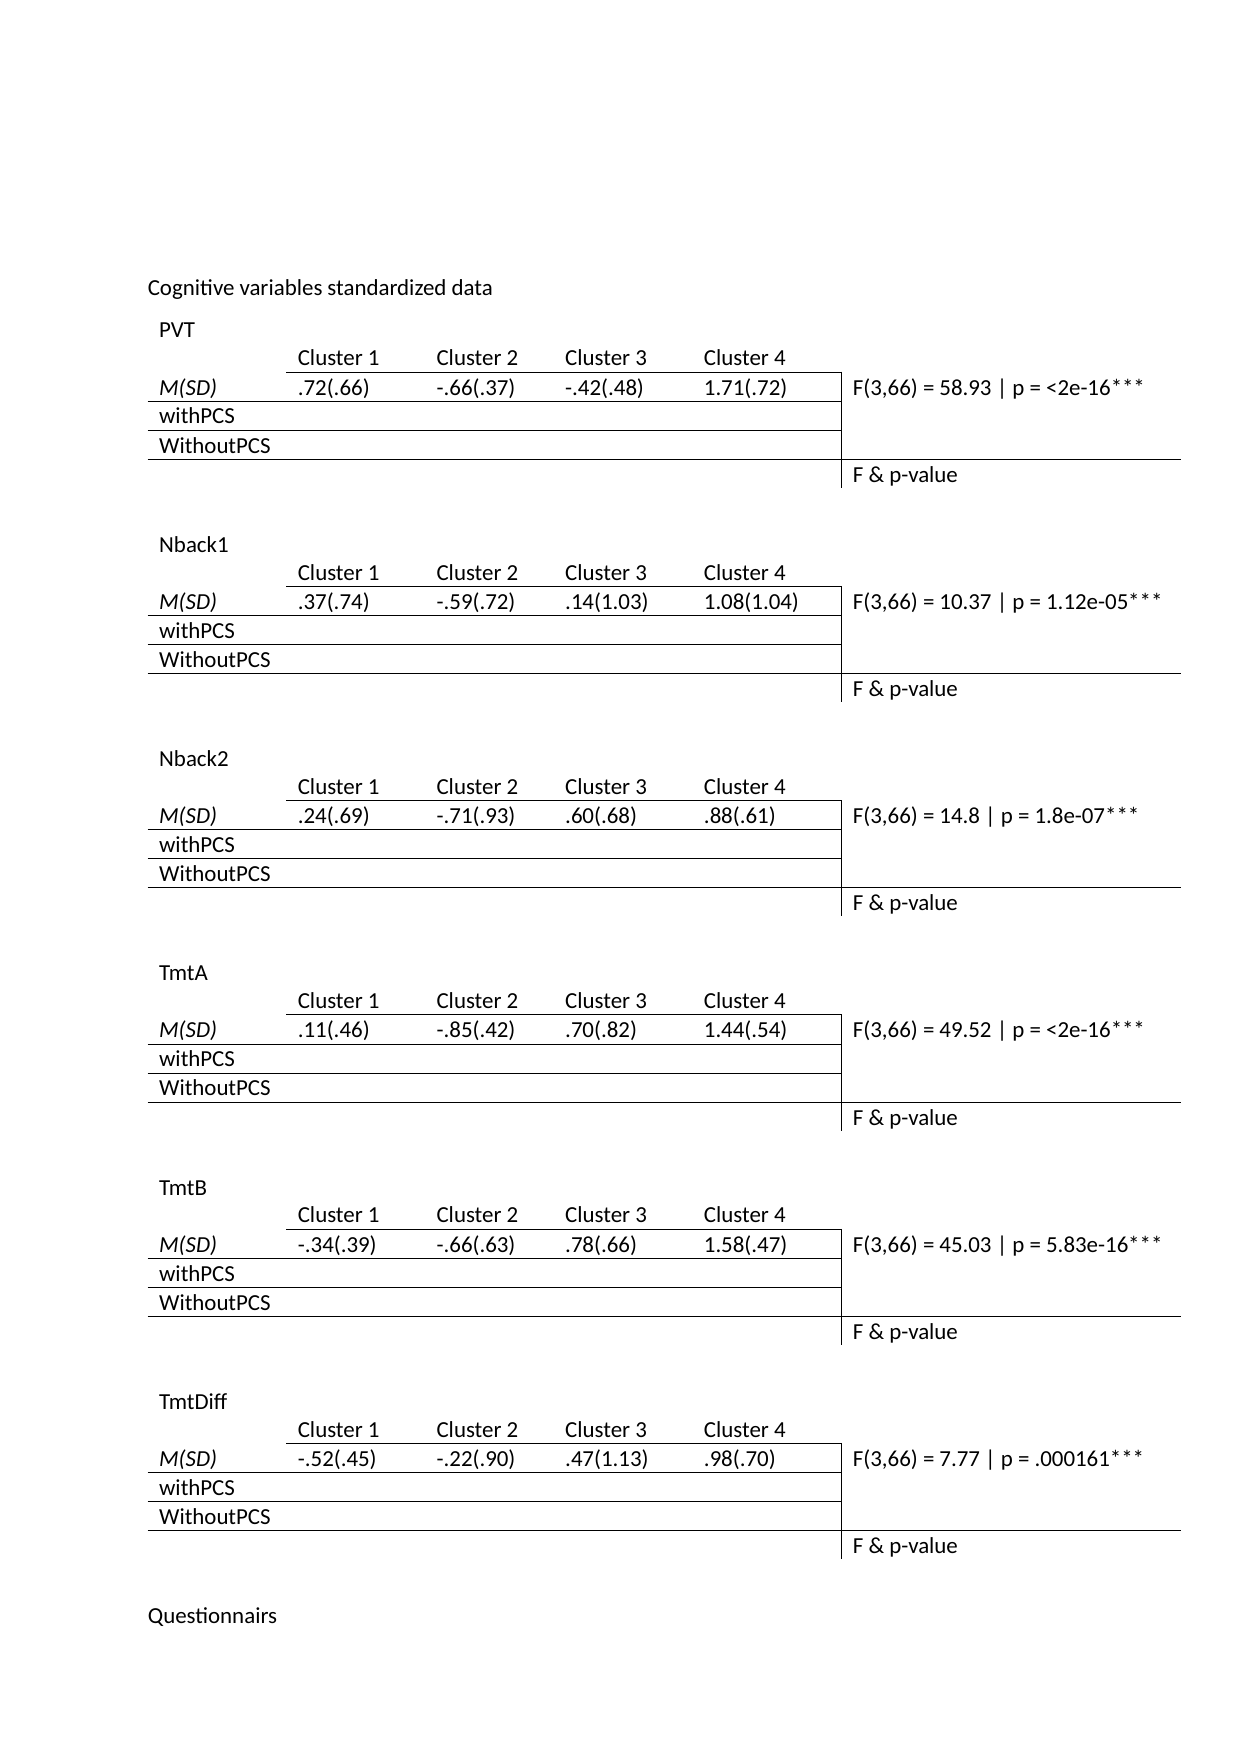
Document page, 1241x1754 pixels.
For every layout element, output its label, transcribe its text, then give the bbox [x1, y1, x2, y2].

table_cell WithoutPCS [148, 1288, 286, 1316]
table_cell [842, 644, 1181, 673]
table_cell [841, 986, 1181, 1014]
table_header [425, 316, 564, 343]
table_cell [564, 402, 703, 430]
table_cell [148, 460, 286, 488]
table_cell M(SD) [148, 1443, 286, 1472]
table_cell [564, 1074, 703, 1102]
table_cell [286, 616, 425, 644]
table_cell -.52(.45) [286, 1444, 425, 1472]
table_cell [842, 615, 1181, 644]
table_cell [841, 1415, 1181, 1443]
table_header [564, 530, 703, 558]
table_cell [425, 431, 564, 459]
table_cell Cluster 2 [425, 986, 564, 1014]
table_cell [703, 888, 841, 916]
table_cell Cluster 1 [286, 344, 425, 372]
table_cell [841, 772, 1181, 800]
table_header [286, 316, 425, 343]
table_cell WithoutPCS [148, 1074, 286, 1102]
table_cell [148, 1103, 286, 1131]
table_cell Cluster 2 [425, 558, 564, 586]
table_header [286, 1387, 425, 1415]
table_cell Cluster 4 [703, 1415, 841, 1443]
table_cell .24(.69) [286, 801, 425, 829]
table_cell [425, 888, 564, 916]
table_cell M(SD) [148, 1229, 286, 1258]
table_cell [148, 344, 286, 372]
table_cell Cluster 3 [564, 344, 703, 372]
table_cell [425, 1074, 564, 1102]
table_cell [425, 1259, 564, 1287]
table_cell [703, 1473, 841, 1501]
table_cell [425, 645, 564, 673]
table_cell .14(1.03) [564, 587, 703, 615]
table_cell [564, 859, 703, 887]
table_header [564, 316, 703, 343]
table_cell [842, 829, 1181, 858]
table_cell [286, 830, 425, 858]
table_cell [286, 1074, 425, 1102]
table_cell -.66(.63) [425, 1230, 564, 1258]
table_cell [286, 1103, 425, 1131]
table_cell [286, 1288, 425, 1316]
table_cell [286, 1045, 425, 1072]
table_cell [286, 1531, 425, 1559]
table_cell [703, 1103, 841, 1131]
table_cell [842, 1073, 1181, 1102]
table_header [703, 958, 795, 986]
table_cell [564, 1531, 703, 1559]
table_cell Cluster 3 [564, 1201, 703, 1229]
table_cell -.22(.90) [425, 1444, 564, 1472]
table_header [703, 744, 795, 772]
table_cell [286, 1473, 425, 1501]
table_cell Cluster 1 [286, 558, 425, 586]
table_cell [703, 1502, 841, 1530]
table_cell [425, 1317, 564, 1345]
table_cell Cluster 1 [286, 772, 425, 800]
table_cell [564, 431, 703, 459]
table_cell [425, 674, 564, 702]
table_cell [286, 645, 425, 673]
table_cell [842, 1287, 1181, 1316]
table_header [425, 1173, 564, 1201]
table_header [795, 1173, 887, 1201]
table_header [703, 316, 795, 343]
table_header PVT [148, 316, 286, 343]
table_header Nback2 [148, 744, 286, 772]
table_cell [703, 1317, 841, 1345]
table_cell Cluster 2 [425, 1201, 564, 1229]
table_cell [286, 674, 425, 702]
table_cell withPCS [148, 830, 286, 858]
table_cell [703, 460, 841, 488]
table_header [286, 744, 425, 772]
table_header [887, 1173, 1181, 1201]
table_header [887, 958, 1181, 986]
table_cell F & p-value [842, 460, 1181, 488]
table_cell [425, 1502, 564, 1530]
table_cell [703, 645, 841, 673]
table_cell withPCS [148, 402, 286, 430]
table_cell 1.08(1.04) [703, 587, 841, 615]
table_cell WithoutPCS [148, 1502, 286, 1530]
table_cell Cluster 4 [703, 1201, 841, 1229]
table_cell .60(.68) [564, 801, 703, 829]
table_header [564, 1387, 703, 1415]
table_cell Cluster 2 [425, 1415, 564, 1443]
table_cell [564, 1045, 703, 1072]
table_cell WithoutPCS [148, 645, 286, 673]
table_header [425, 530, 564, 558]
table_header [286, 530, 425, 558]
table_cell .98(.70) [703, 1444, 841, 1472]
table_cell [564, 1259, 703, 1287]
table_header [564, 1173, 703, 1201]
table_cell [564, 645, 703, 673]
table_header [425, 1387, 564, 1415]
table_cell M(SD) [148, 1014, 286, 1043]
table_cell [841, 344, 1181, 372]
table_header [795, 1387, 887, 1415]
table_cell [703, 1074, 841, 1102]
table_header Nback1 [148, 530, 286, 558]
table_cell [425, 1473, 564, 1501]
table_header [795, 530, 887, 558]
table_cell [425, 830, 564, 858]
table_cell F(3,66) = 58.93 | p = <2e-16*** [842, 372, 1181, 401]
table_cell M(SD) [148, 372, 286, 401]
table_header TmtB [148, 1173, 286, 1201]
table_cell [703, 830, 841, 858]
table_cell withPCS [148, 1259, 286, 1287]
table_header [795, 316, 887, 343]
table_cell [564, 1473, 703, 1501]
table_cell [841, 558, 1181, 586]
table_cell [842, 430, 1181, 459]
table_cell [703, 859, 841, 887]
table_cell F(3,66) = 10.37 | p = 1.12e-05*** [842, 586, 1181, 615]
table_cell [148, 674, 286, 702]
table_cell .88(.61) [703, 801, 841, 829]
table_cell [425, 859, 564, 887]
table_cell Cluster 3 [564, 772, 703, 800]
table_cell [842, 858, 1181, 887]
table_cell [564, 830, 703, 858]
table_cell .70(.82) [564, 1015, 703, 1043]
table_cell -.34(.39) [286, 1230, 425, 1258]
table_cell .47(1.13) [564, 1444, 703, 1472]
table_cell -.59(.72) [425, 587, 564, 615]
text Cognitive variables standardized data [148, 273, 1093, 302]
table_header [703, 1387, 795, 1415]
table_cell .78(.66) [564, 1230, 703, 1258]
table_cell Cluster 4 [703, 986, 841, 1014]
table_cell Cluster 4 [703, 558, 841, 586]
table_header [703, 1173, 795, 1201]
table_cell 1.58(.47) [703, 1230, 841, 1258]
table_cell [148, 772, 286, 800]
table_cell [564, 1502, 703, 1530]
table_cell [425, 1288, 564, 1316]
table_cell Cluster 2 [425, 772, 564, 800]
table_header [887, 316, 1181, 343]
table_cell F & p-value [842, 1317, 1181, 1345]
table_header [425, 744, 564, 772]
table_cell [286, 1502, 425, 1530]
table_cell [425, 460, 564, 488]
table_cell [286, 888, 425, 916]
table_header [425, 958, 564, 986]
table_cell [703, 1259, 841, 1287]
table_header TmtA [148, 958, 286, 986]
table_cell F & p-value [842, 1531, 1181, 1559]
table_cell 1.44(.54) [703, 1015, 841, 1043]
table_cell [703, 1288, 841, 1316]
table_cell Cluster 2 [425, 344, 564, 372]
table_cell [148, 1531, 286, 1559]
table_header [286, 1173, 425, 1201]
table_cell Cluster 1 [286, 1415, 425, 1443]
table_cell [842, 1258, 1181, 1287]
table_cell [842, 1044, 1181, 1072]
table_cell WithoutPCS [148, 431, 286, 459]
table_header [564, 958, 703, 986]
table_cell [425, 616, 564, 644]
table_cell F(3,66) = 45.03 | p = 5.83e-16*** [842, 1229, 1181, 1258]
table_cell [564, 1317, 703, 1345]
table_cell F & p-value [842, 674, 1181, 702]
table_header [795, 744, 887, 772]
table_cell -.66(.37) [425, 373, 564, 401]
table_cell [148, 986, 286, 1014]
table_cell [425, 1531, 564, 1559]
table_cell [425, 1103, 564, 1131]
table_cell [703, 616, 841, 644]
table_cell M(SD) [148, 800, 286, 829]
table_cell [425, 1045, 564, 1072]
table_cell Cluster 1 [286, 986, 425, 1014]
table_cell -.42(.48) [564, 373, 703, 401]
table_cell [286, 460, 425, 488]
table_cell Cluster 4 [703, 772, 841, 800]
table_cell [148, 1201, 286, 1229]
table_header [887, 1387, 1181, 1415]
table_cell Cluster 3 [564, 1415, 703, 1443]
table_cell [425, 402, 564, 430]
table_header TmtDiff [148, 1387, 286, 1415]
table_cell Cluster 1 [286, 1201, 425, 1229]
table_cell withPCS [148, 1045, 286, 1072]
table_cell -.71(.93) [425, 801, 564, 829]
table_cell F(3,66) = 14.8 | p = 1.8e-07*** [842, 800, 1181, 829]
table_cell [286, 859, 425, 887]
table_cell [703, 431, 841, 459]
table_cell Cluster 4 [703, 344, 841, 372]
table_cell F(3,66) = 49.52 | p = <2e-16*** [842, 1014, 1181, 1043]
table_cell [148, 1415, 286, 1443]
table_cell [564, 616, 703, 644]
text Questionnairs [148, 1601, 1093, 1629]
table_cell [703, 1531, 841, 1559]
table_cell [564, 674, 703, 702]
table_cell [564, 1103, 703, 1131]
table_cell [703, 674, 841, 702]
table_cell withPCS [148, 616, 286, 644]
table_cell -.85(.42) [425, 1015, 564, 1043]
table_cell [842, 401, 1181, 430]
table_header [564, 744, 703, 772]
table_cell [842, 1472, 1181, 1501]
table_cell WithoutPCS [148, 859, 286, 887]
table_header [286, 958, 425, 986]
table_header [703, 530, 795, 558]
table_cell [148, 558, 286, 586]
table_cell [842, 1501, 1181, 1530]
table_cell [286, 402, 425, 430]
table_header [887, 744, 1181, 772]
table_cell .11(.46) [286, 1015, 425, 1043]
table_cell F & p-value [842, 888, 1181, 916]
table_cell [703, 402, 841, 430]
table_cell Cluster 3 [564, 986, 703, 1014]
table_cell F(3,66) = 7.77 | p = .000161*** [842, 1443, 1181, 1472]
table_header [795, 958, 887, 986]
table_header [887, 530, 1181, 558]
table_cell [841, 1201, 1181, 1229]
table_cell [286, 1317, 425, 1345]
table_cell 1.71(.72) [703, 373, 841, 401]
table_cell [564, 888, 703, 916]
table_cell [286, 431, 425, 459]
table_cell .72(.66) [286, 373, 425, 401]
table_cell [703, 1045, 841, 1072]
table_cell .37(.74) [286, 587, 425, 615]
table_cell Cluster 3 [564, 558, 703, 586]
table_cell [148, 1317, 286, 1345]
table_cell F & p-value [842, 1103, 1181, 1131]
table_cell M(SD) [148, 586, 286, 615]
table_cell [286, 1259, 425, 1287]
table_cell [564, 460, 703, 488]
table_cell withPCS [148, 1473, 286, 1501]
table_cell [148, 888, 286, 916]
table_cell [564, 1288, 703, 1316]
